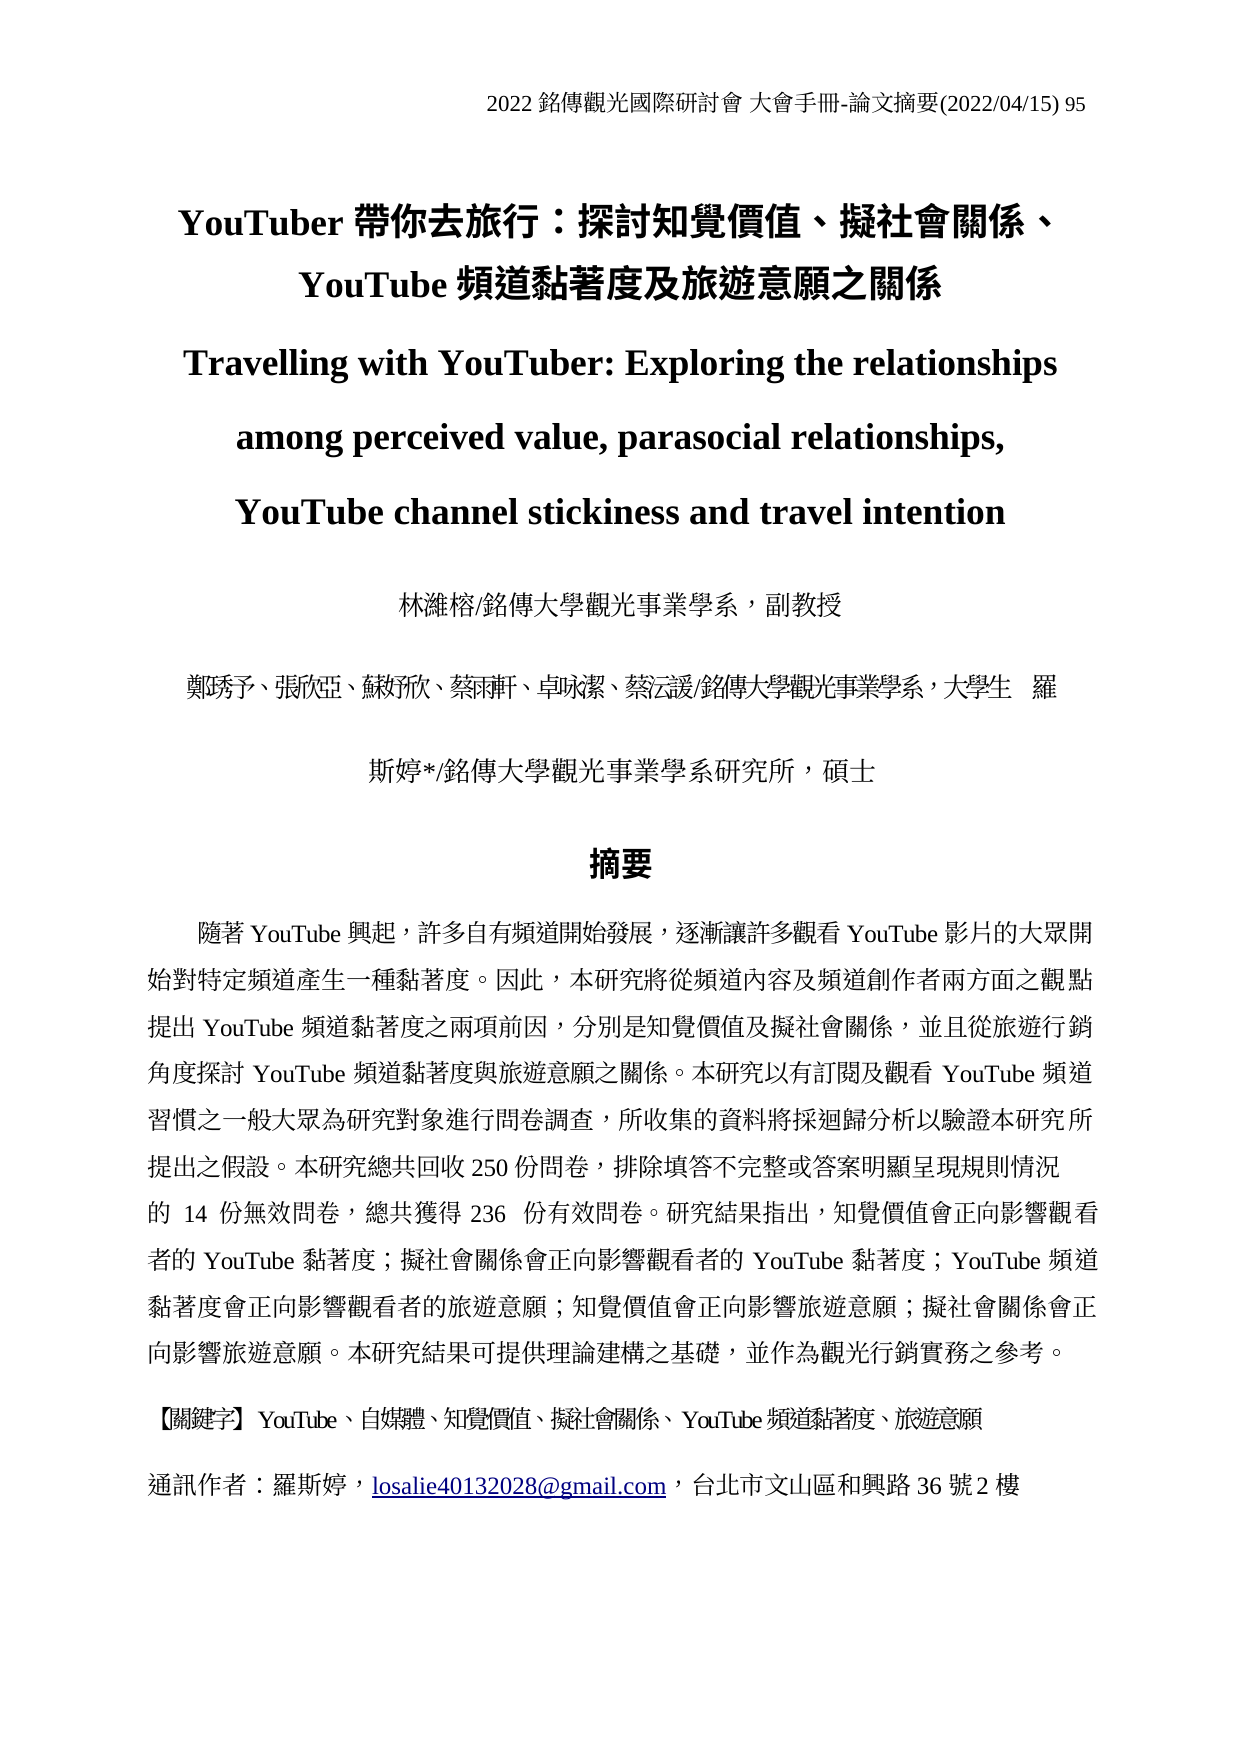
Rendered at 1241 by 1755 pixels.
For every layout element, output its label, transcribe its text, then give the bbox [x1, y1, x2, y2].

text YouTuber 帶你去旅行：探討知覺價值、擬社會關係、 [150, 185, 1091, 248]
text 通訊作者：羅斯婷，losalie40132028@gmail.com，台北市文山區和興路 36 號 2 樓 [148, 1466, 1130, 1502]
text 的 14 份無效問卷，總共獲得 236 份有效問卷。研究結果指出，知覺價值會正向影響觀看者的 YouTube 黏著度；擬社會關係會正向影響觀看者的 YouTube 黏著度；YouTube 頻道黏著度會正向影響觀看者的旅遊意願；知覺價值會正向影響旅遊意願；擬社會關係會正向影響旅遊意願。本研究結果可提供理論建構之基礎，並作為觀光行銷實務之參考。 [148, 1194, 1099, 1370]
text 隨著 YouTube 興起，許多自有頻道開始發展，逐漸讓許多觀看 YouTube 影片的大眾開始對特定頻道產生一種黏著度。因此，本研究將從頻道內容及頻道創作者兩方面之觀點提出 YouTube 頻道黏著度之兩項前因，分別是知覺價值及擬社會關係，並且從旅遊行銷角度探討 YouTube 頻道黏著度與旅遊意願之關係。本研究以有訂閱及觀看 YouTube 頻道習慣之一般大眾為研究對象進行問卷調查，所收集的資料將採迴歸分析以驗證本研究所提出之假設。本研究總共回收 250 份問卷，排除填答不完整或答案明顯呈現規則情況 [148, 914, 1093, 1183]
text 林濰榕/銘傳大學觀光事業學系，副教授 [149, 584, 1091, 623]
text YouTube 頻道黏著度及旅遊意願之關係 [149, 254, 1092, 309]
text 摘要 [150, 838, 1091, 886]
text 【關鍵字】YouTube、自媒體、知覺價值、擬社會關係、YouTube 頻道黏著度、旅遊意願 [148, 1400, 1130, 1436]
text Travelling with YouTuber: Exploring the relationships among perceived value, parasocial relationships, YouTube channel stickiness and travel intention [158, 340, 1082, 532]
text 鄭琇予、張欣亞、蘇妤欣、蔡雨軒、卓咏潔、蔡沄諼/銘傳大學觀光事業學系，大學生 羅斯婷*/銘傳大學觀光事業學系研究所，碩士 [186, 666, 1059, 789]
